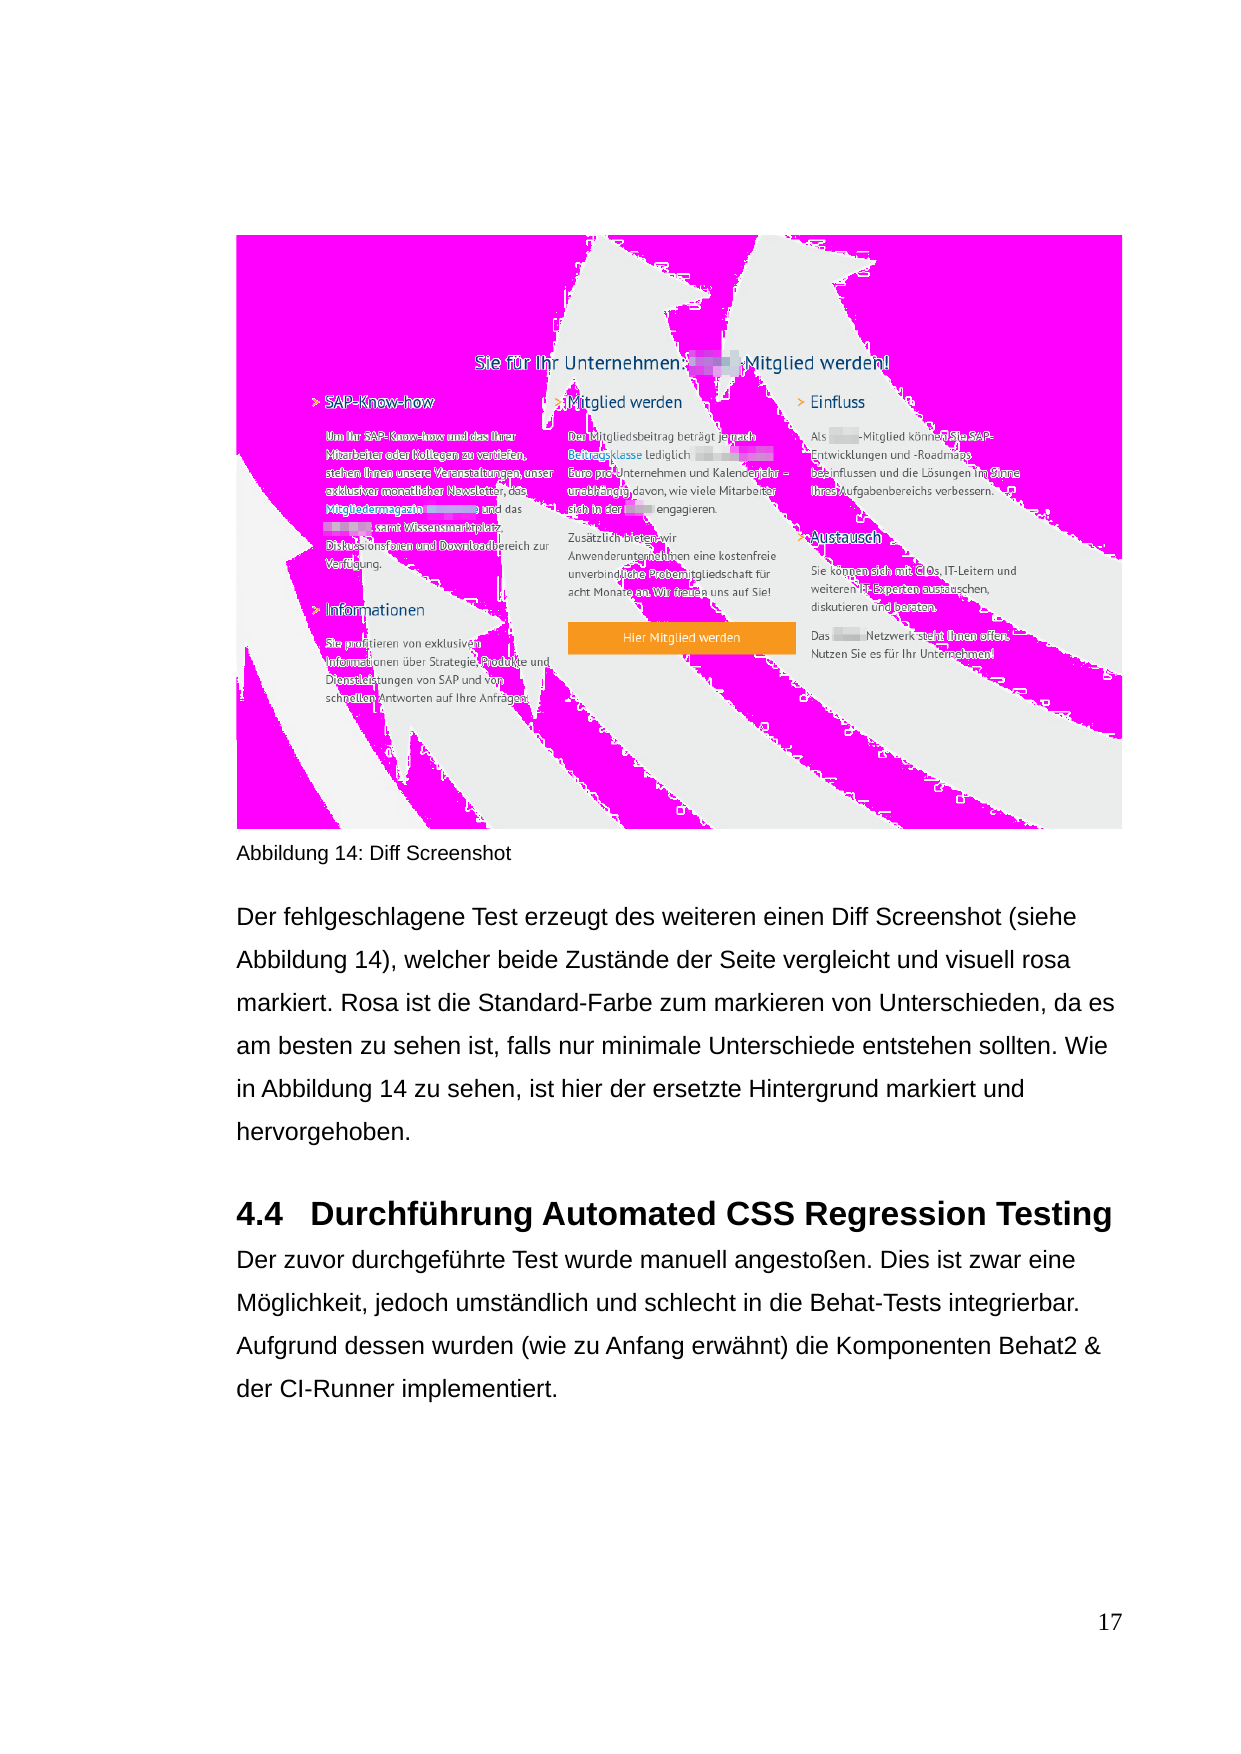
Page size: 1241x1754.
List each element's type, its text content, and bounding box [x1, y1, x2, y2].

text Der zuvor durchgeführte Test wurde manuell angestoßen. Dies ist zwar eine Möglichkeit, jedoch umständlich und schlecht in die Behat-Tests integrierbar. Aufgrund dessen wurden (wie zu Anfang erwähnt) die Komponenten Behat2 & der CI-Runner implementiert. [236, 1244, 1122, 1403]
subtitle Durchführung Automated CSS Regression Testing [236, 1193, 1122, 1232]
picture [236, 235, 1123, 829]
text Der fehlgeschlagene Test erzeugt des weiteren einen Diff Screenshot (siehe Abbildung 14), welcher beide Zustände der Seite vergleicht und visuell rosa markiert. Rosa ist die Standard-Farbe zum markieren von Unterschieden, da es am besten zu sehen ist, falls nur minimale Unterschiede entstehen sollten. Wie in Abbildung 14 zu sehen, ist hier der ersetzte Hintergrund markiert und hervorgehoben. [236, 901, 1122, 1146]
text Abbildung 14: Diff Screenshot [236, 829, 1122, 865]
